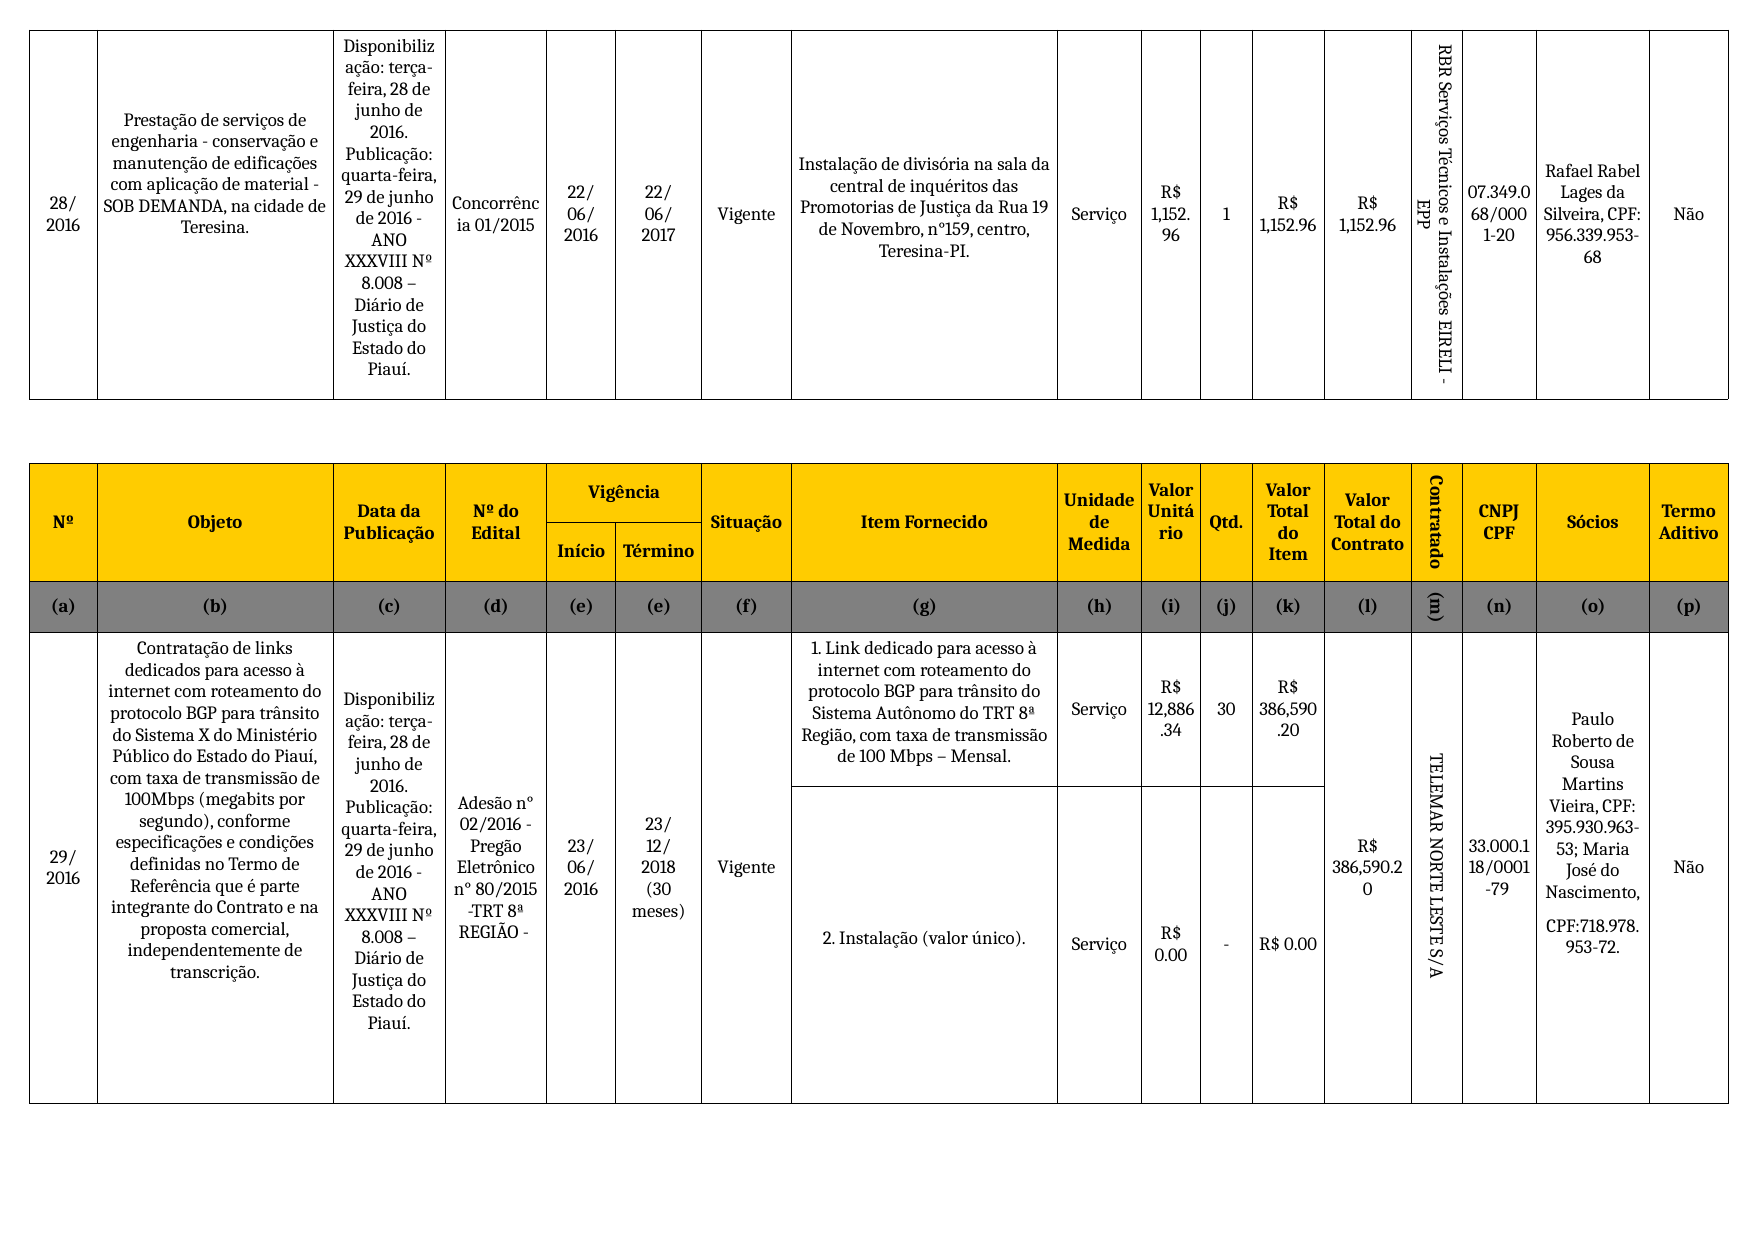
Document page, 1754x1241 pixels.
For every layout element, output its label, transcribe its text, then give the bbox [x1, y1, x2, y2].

table_cell 1. Link dedicado para acesso à internet com roteamento do protocolo BGP para trânsito do Sistema Autônomo do TRT 8ª Região, com taxa de transmissão de 100 Mbps – Mensal. [792, 633, 1057, 786]
table_cell (o) [1537, 582, 1649, 632]
table_cell RBR Serviços Técnicos e Instalações EIRELI - EPP [1412, 31, 1462, 398]
table_cell Não [1650, 633, 1728, 1103]
table_cell (g) [792, 582, 1057, 632]
table_header Situação [702, 464, 791, 581]
table_cell R$ 386.590,20 [1325, 633, 1411, 1103]
table_cell Rafael Rabel Lages da Silveira, CPF: 956.339.953-68 [1537, 31, 1649, 398]
table_cell 07.349.068/0001-20 [1463, 31, 1536, 398]
table_cell TELEMAR NORTE LESTE S/A [1412, 633, 1462, 1103]
table_header CNPJ CPF [1463, 464, 1536, 581]
table_cell (a) [30, 582, 97, 632]
table_header Sócios [1537, 464, 1649, 581]
table_cell 23/ 12/ 2018 (30 meses) [616, 633, 701, 1103]
table_cell 23/ 06/ 2016 [547, 633, 615, 1103]
table_cell 22/ 06/ 2017 [616, 31, 701, 398]
table_cell 28/ 2016 [30, 31, 97, 398]
table_cell - [1201, 787, 1252, 1103]
table_header Qtd. [1201, 464, 1252, 581]
table_cell (h) [1058, 582, 1141, 632]
table_cell (d) [446, 582, 546, 632]
table_cell R$ 12.886,34 [1142, 633, 1200, 786]
table_cell (m) [1412, 582, 1462, 632]
table_cell (n) [1463, 582, 1536, 632]
table_cell Vigente [702, 633, 791, 1103]
table_header Valor Total do Contrato [1325, 464, 1411, 581]
table_cell Paulo Roberto de Sousa Martins Vieira, CPF: 395.930.963-53; Maria José do Nascimento, CPF:718.978.953-72. [1537, 633, 1649, 1103]
table_cell (e) [616, 582, 701, 632]
table_cell Serviço [1058, 31, 1141, 398]
table_cell Prestação de serviços de engenharia - conservação e manutenção de edificações com aplicação de material - SOB DEMANDA, na cidade de Teresina. [98, 31, 333, 398]
table_cell Instalação de divisória na sala da central de inquéritos das Promotorias de Justiça da Rua 19 de Novembro, n°159, centro, Teresina-PI. [792, 31, 1057, 398]
table_header Objeto [98, 464, 333, 581]
table_header Contratado [1412, 464, 1462, 581]
table_cell Serviço [1058, 787, 1141, 1103]
table_cell R$ 1.152,96 [1142, 31, 1200, 398]
table_cell (l) [1325, 582, 1411, 632]
table_cell R$ 1.152,96 [1253, 31, 1324, 398]
table_header Valor Unitário [1142, 464, 1200, 581]
table_cell 33.000.118/0001-79 [1463, 633, 1536, 1103]
table_header Valor Total do Item [1253, 464, 1324, 581]
table_cell (c) [334, 582, 445, 632]
table_header Nº [30, 464, 97, 581]
table_header Vigência [547, 464, 701, 522]
table_cell 1 [1201, 31, 1252, 398]
table_header Item Fornecido [792, 464, 1057, 581]
table_cell Término [616, 523, 701, 581]
table_cell 2. Instalação (valor único). [792, 787, 1057, 1103]
table_cell (e) [547, 582, 615, 632]
table_cell Início [547, 523, 615, 581]
table_cell R$ 1.152,96 [1325, 31, 1411, 398]
table_cell R$ 386.590,20 [1253, 633, 1324, 786]
table_header Data da Publicação [334, 464, 445, 581]
table_cell Concorrência 01/2015 [446, 31, 546, 398]
table_cell (b) [98, 582, 333, 632]
table_cell Serviço [1058, 633, 1141, 786]
table_cell Disponibilização: terça-feira, 28 de junho de 2016. Publicação: quarta-feira, 29 de junho de 2016 - ANO XXXVIII Nº 8.008 – Diário de Justiça do Estado do Piauí. [334, 633, 445, 1103]
table_cell Vigente [702, 31, 791, 398]
table_cell (p) [1650, 582, 1728, 632]
table_cell (f) [702, 582, 791, 632]
table_header Nº do Edital [446, 464, 546, 581]
table_header Unidade de Medida [1058, 464, 1141, 581]
table_cell (k) [1253, 582, 1324, 632]
table_cell Não [1650, 31, 1728, 398]
table_cell 22/ 06/ 2016 [547, 31, 615, 398]
table_cell 29/ 2016 [30, 633, 97, 1103]
table_cell Disponibilização: terça-feira, 28 de junho de 2016. Publicação: quarta-feira, 29 de junho de 2016 - ANO XXXVIII Nº 8.008 – Diário de Justiça do Estado do Piauí. [334, 31, 445, 398]
table_cell Adesão n° 02/2016 - Pregão Eletrônico n° 80/2015 -TRT 8ª REGIÃO - [446, 633, 546, 1103]
table_cell (j) [1201, 582, 1252, 632]
table_cell R$ 0,00 [1253, 787, 1324, 1103]
table_header Termo Aditivo [1650, 464, 1728, 581]
table_cell R$ 0,00 [1142, 787, 1200, 1103]
table_cell (i) [1142, 582, 1200, 632]
table_cell Contratação de links dedicados para acesso à internet com roteamento do protocolo BGP para trânsito do Sistema X do Ministério Público do Estado do Piauí, com taxa de transmissão de 100Mbps (megabits por segundo), conforme especificações e condições definidas no Termo de Referência que é parte integrante do Contrato e na proposta comercial, independentemente de transcrição. [98, 633, 333, 1103]
table_cell 30 [1201, 633, 1252, 786]
